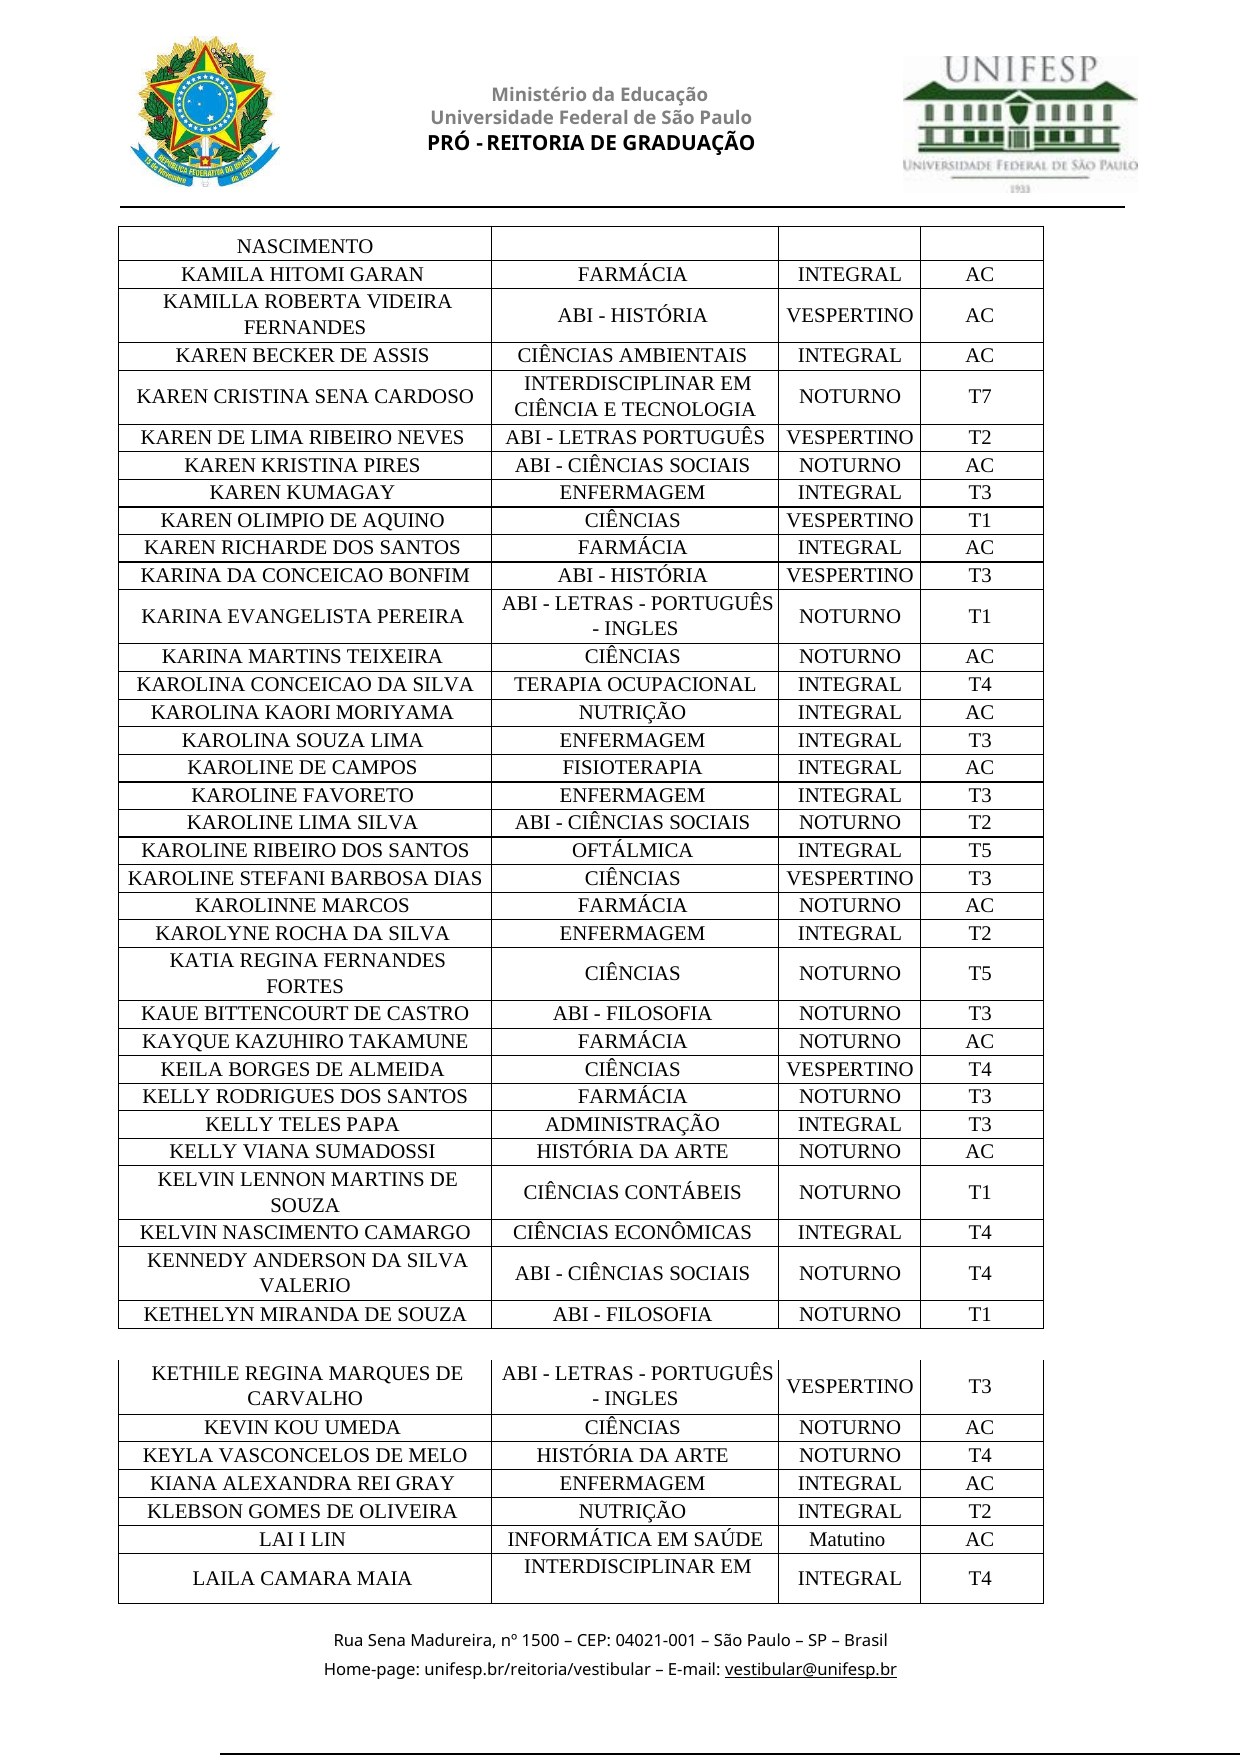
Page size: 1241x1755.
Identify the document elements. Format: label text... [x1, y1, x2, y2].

table_cell AC [921, 1415, 1043, 1441]
table_cell T2 [921, 1498, 1043, 1525]
table_cell INTEGRAL [779, 1220, 920, 1246]
table_cell KAROLINA SOUZA LIMA [119, 727, 491, 754]
table_cell VESPERTINO [779, 289, 920, 342]
table_header ABI - LETRAS - PORTUGUÊS - INGLES [492, 1360, 778, 1413]
table_cell KAREN DE LIMA RIBEIRO NEVES [119, 425, 491, 451]
table_cell T3 [921, 1001, 1043, 1027]
table_cell HISTÓRIA DA ARTE [492, 1139, 778, 1165]
table_cell T3 [921, 1084, 1043, 1110]
table_cell T4 [921, 1247, 1043, 1300]
table_cell ABI - HISTÓRIA [492, 563, 778, 589]
table_cell NOTURNO [779, 644, 920, 671]
table_cell LAI I LIN [119, 1526, 491, 1552]
table_cell ABI - HISTÓRIA [492, 289, 778, 342]
table_cell VESPERTINO [779, 508, 920, 534]
table_cell OFTÁLMICA [492, 838, 778, 864]
table_cell AC [921, 1526, 1043, 1552]
table_cell KARINA DA CONCEICAO BONFIM [119, 563, 491, 589]
table_cell KAROLINE FAVORETO [119, 783, 491, 809]
table_cell NOTURNO [779, 1247, 920, 1300]
table_cell T1 [921, 1166, 1043, 1218]
table_cell ABI - LETRAS PORTUGUÊS [492, 425, 778, 451]
table_cell KARINA MARTINS TEIXEIRA [119, 644, 491, 671]
table_cell INTEGRAL [779, 1498, 920, 1525]
table_cell KELLY RODRIGUES DOS SANTOS [119, 1084, 491, 1110]
table_cell TERAPIA OCUPACIONAL [492, 672, 778, 698]
table_cell KAREN OLIMPIO DE AQUINO [119, 508, 491, 534]
table_cell VESPERTINO [779, 425, 920, 451]
table_cell T3 [921, 783, 1043, 809]
table_cell AC [921, 700, 1043, 726]
table_cell ENFERMAGEM [492, 727, 778, 754]
table_cell CIÊNCIAS [492, 508, 778, 534]
table_cell T1 [921, 1301, 1043, 1328]
table_cell ABI - CIÊNCIAS SOCIAIS [492, 1247, 778, 1300]
table_cell KELVIN LENNON MARTINS DE SOUZA [119, 1166, 491, 1218]
table_cell CIÊNCIAS [492, 865, 778, 892]
table_cell INTEGRAL [779, 700, 920, 726]
table_cell FARMÁCIA [492, 1084, 778, 1110]
table_cell KELVIN NASCIMENTO CAMARGO [119, 1220, 491, 1246]
table_cell INTEGRAL [779, 783, 920, 809]
table_cell KAROLINE LIMA SILVA [119, 810, 491, 836]
table_cell KEYLA VASCONCELOS DE MELO [119, 1442, 491, 1469]
table_cell CIÊNCIAS ECONÔMICAS [492, 1220, 778, 1246]
table_cell NOTURNO [779, 810, 920, 836]
table_cell ENFERMAGEM [492, 783, 778, 809]
table_cell AC [921, 289, 1043, 342]
table_cell FARMÁCIA [492, 1029, 778, 1055]
table_cell ABI - LETRAS - PORTUGUÊS - INGLES [492, 590, 778, 643]
table_cell NOTURNO [779, 893, 920, 919]
table_cell NOTURNO [779, 1139, 920, 1165]
table_cell CIÊNCIAS [492, 948, 778, 1000]
table_cell INTEGRAL [779, 1470, 920, 1497]
table_cell INTEGRAL [779, 480, 920, 506]
table_cell NUTRIÇÃO [492, 1498, 778, 1525]
table_cell KARINA EVANGELISTA PEREIRA [119, 590, 491, 643]
table_cell VESPERTINO [779, 1056, 920, 1083]
table_cell AC [921, 261, 1043, 288]
table_cell CIÊNCIAS CONTÁBEIS [492, 1166, 778, 1218]
table_cell KAMILA HITOMI GARAN [119, 261, 491, 288]
table_cell INTEGRAL [779, 261, 920, 288]
table_cell KAREN BECKER DE ASSIS [119, 343, 491, 369]
table_cell T4 [921, 1442, 1043, 1469]
table_header KETHILE REGINA MARQUES DE CARVALHO [119, 1360, 491, 1413]
table_cell T5 [921, 948, 1043, 1000]
table_cell T4 [921, 1056, 1043, 1083]
table_cell HISTÓRIA DA ARTE [492, 1442, 778, 1469]
table_cell NOTURNO [779, 1166, 920, 1218]
table_cell KAREN KUMAGAY [119, 480, 491, 506]
table_cell ABI - FILOSOFIA [492, 1301, 778, 1328]
table_cell CIÊNCIAS AMBIENTAIS [492, 343, 778, 369]
table_cell INFORMÁTICA EM SAÚDE [492, 1526, 778, 1552]
table_cell T3 [921, 865, 1043, 892]
table_cell KATIA REGINA FERNANDES FORTES [119, 948, 491, 1000]
table_cell NOTURNO [779, 590, 920, 643]
table_cell INTEGRAL [779, 920, 920, 947]
table_cell KAROLINE DE CAMPOS [119, 755, 491, 781]
table_cell T4 [921, 1554, 1043, 1603]
table_cell NOTURNO [779, 1442, 920, 1469]
table_cell NASCIMENTO [119, 227, 491, 260]
table_cell Matutino [779, 1526, 920, 1552]
table_cell T2 [921, 810, 1043, 836]
table_cell KAROLINE STEFANI BARBOSA DIAS [119, 865, 491, 892]
table_cell INTEGRAL [779, 1554, 920, 1603]
table_cell KIANA ALEXANDRA REI GRAY [119, 1470, 491, 1497]
table_cell T5 [921, 838, 1043, 864]
table_cell CIÊNCIAS [492, 1415, 778, 1441]
table_cell KAREN RICHARDE DOS SANTOS [119, 535, 491, 561]
table_cell KAROLINE RIBEIRO DOS SANTOS [119, 838, 491, 864]
table_cell AC [921, 535, 1043, 561]
table_cell ENFERMAGEM [492, 920, 778, 947]
table_cell NUTRIÇÃO [492, 700, 778, 726]
table_cell T4 [921, 1220, 1043, 1246]
table_cell KAREN KRISTINA PIRES [119, 452, 491, 479]
table_cell T3 [921, 480, 1043, 506]
table_cell AC [921, 452, 1043, 479]
table_cell T2 [921, 425, 1043, 451]
table_cell KELLY TELES PAPA [119, 1111, 491, 1138]
table_cell INTEGRAL [779, 343, 920, 369]
table_cell NOTURNO [779, 1029, 920, 1055]
table_cell [921, 227, 1043, 260]
table_cell T1 [921, 590, 1043, 643]
table_cell NOTURNO [779, 1301, 920, 1328]
table_cell LAILA CAMARA MAIA [119, 1554, 491, 1603]
table_cell VESPERTINO [779, 563, 920, 589]
table_cell ABI - CIÊNCIAS SOCIAIS [492, 452, 778, 479]
table_cell AC [921, 1029, 1043, 1055]
table_cell FISIOTERAPIA [492, 755, 778, 781]
table_cell ABI - CIÊNCIAS SOCIAIS [492, 810, 778, 836]
table_cell AC [921, 755, 1043, 781]
table_cell AC [921, 893, 1043, 919]
table_cell KAROLINA KAORI MORIYAMA [119, 700, 491, 726]
table_cell KAYQUE KAZUHIRO TAKAMUNE [119, 1029, 491, 1055]
table_cell AC [921, 1139, 1043, 1165]
table_cell FARMÁCIA [492, 535, 778, 561]
table_cell T3 [921, 727, 1043, 754]
table_cell T7 [921, 371, 1043, 423]
table_cell INTEGRAL [779, 672, 920, 698]
table_cell AC [921, 644, 1043, 671]
table_header VESPERTINO [779, 1360, 920, 1413]
table_cell T3 [921, 563, 1043, 589]
table_cell ABI - FILOSOFIA [492, 1001, 778, 1027]
table_cell FARMÁCIA [492, 261, 778, 288]
table_cell KAMILLA ROBERTA VIDEIRA FERNANDES [119, 289, 491, 342]
table_cell T2 [921, 920, 1043, 947]
table_cell KENNEDY ANDERSON DA SILVA VALERIO [119, 1247, 491, 1300]
table_cell KELLY VIANA SUMADOSSI [119, 1139, 491, 1165]
table_cell ENFERMAGEM [492, 1470, 778, 1497]
table_cell INTEGRAL [779, 535, 920, 561]
table_cell AC [921, 1470, 1043, 1497]
table_cell NOTURNO [779, 371, 920, 423]
table_cell ADMINISTRAÇÃO [492, 1111, 778, 1138]
table_header T3 [921, 1360, 1043, 1413]
table_cell CIÊNCIAS [492, 1056, 778, 1083]
table_cell INTERDISCIPLINAR EM CIÊNCIA E TECNOLOGIA [492, 371, 778, 423]
table_cell ENFERMAGEM [492, 480, 778, 506]
table_cell NOTURNO [779, 452, 920, 479]
table_cell T4 [921, 672, 1043, 698]
table_cell INTEGRAL [779, 755, 920, 781]
table_cell KAROLINA CONCEICAO DA SILVA [119, 672, 491, 698]
table_cell NOTURNO [779, 1001, 920, 1027]
table_cell VESPERTINO [779, 865, 920, 892]
table_cell NOTURNO [779, 948, 920, 1000]
table_cell INTEGRAL [779, 1111, 920, 1138]
table_cell [492, 227, 778, 260]
table_cell [779, 227, 920, 260]
table_cell INTERDISCIPLINAR EM [492, 1554, 778, 1603]
table_cell T1 [921, 508, 1043, 534]
table_cell AC [921, 343, 1043, 369]
table_cell NOTURNO [779, 1415, 920, 1441]
table_cell INTEGRAL [779, 727, 920, 754]
table_cell NOTURNO [779, 1084, 920, 1110]
table_cell KLEBSON GOMES DE OLIVEIRA [119, 1498, 491, 1525]
table_cell KAROLINNE MARCOS [119, 893, 491, 919]
table_cell INTEGRAL [779, 838, 920, 864]
table_cell T3 [921, 1111, 1043, 1138]
table_cell CIÊNCIAS [492, 644, 778, 671]
table_cell KAUE BITTENCOURT DE CASTRO [119, 1001, 491, 1027]
table_cell KAREN CRISTINA SENA CARDOSO [119, 371, 491, 423]
table_cell KAROLYNE ROCHA DA SILVA [119, 920, 491, 947]
table_cell FARMÁCIA [492, 893, 778, 919]
table_cell KETHELYN MIRANDA DE SOUZA [119, 1301, 491, 1328]
table_cell KEILA BORGES DE ALMEIDA [119, 1056, 491, 1083]
table_cell KEVIN KOU UMEDA [119, 1415, 491, 1441]
